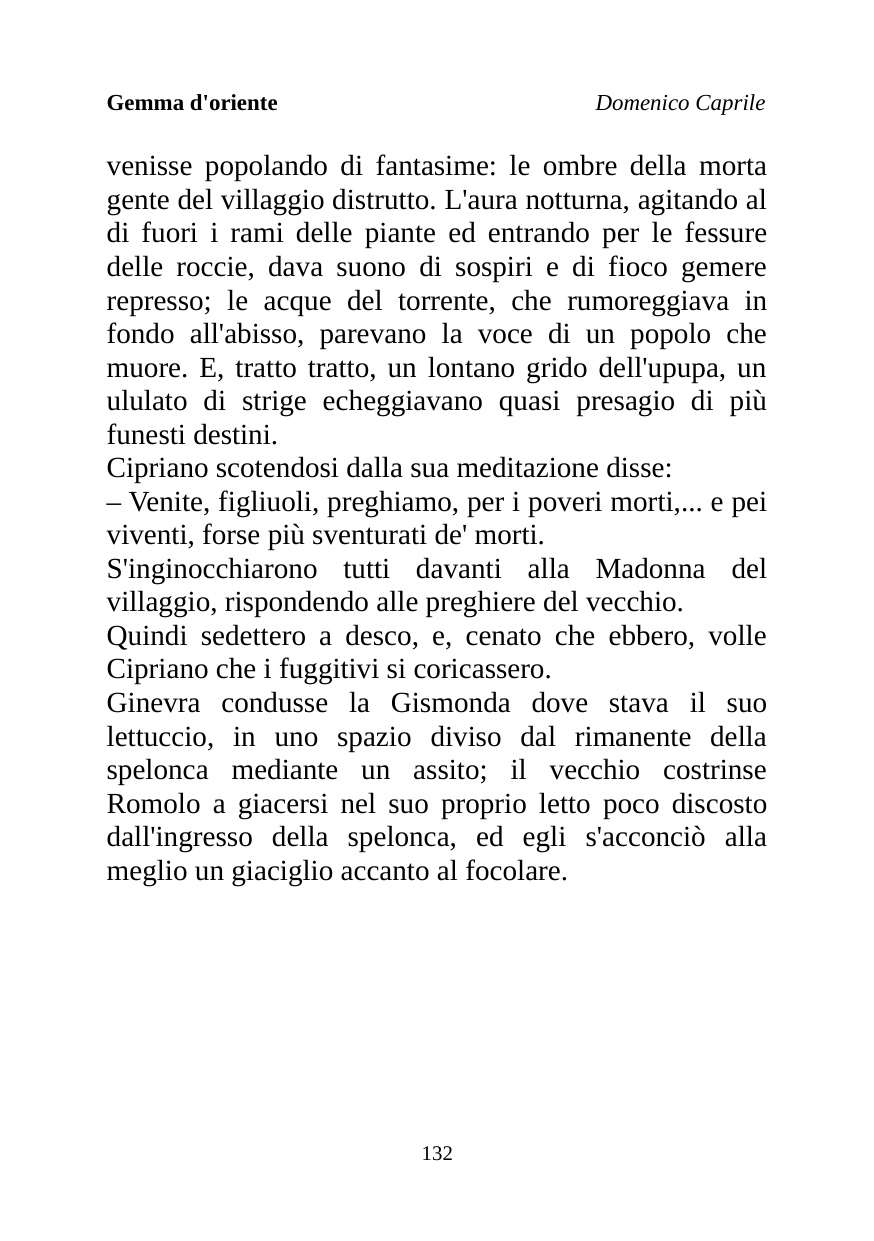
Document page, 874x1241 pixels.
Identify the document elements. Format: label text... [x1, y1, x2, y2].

text Quindi sedettero a desco, e, cenato che ebbero, volle Cipriano che i fuggitivi si coricassero. [106, 618, 768, 685]
text Cipriano scotendosi dalla sua meditazione disse: [106, 450, 768, 484]
text – Venite, figliuoli, preghiamo, per i poveri morti,... e pei viventi, forse più sventurati de' morti. [106, 484, 768, 551]
text S'inginocchiarono tutti davanti alla Madonna del villaggio, rispondendo alle preghiere del vecchio. [106, 551, 768, 618]
text Ginevra condusse la Gismonda dove stava il suo lettuccio, in uno spazio diviso dal rimanente della spelonca mediante un assito; il vecchio costrinse Romolo a giacersi nel suo proprio letto poco discosto dall'ingresso della spelonca, ed egli s'acconciò alla meglio un giaciglio accanto al focolare. [106, 685, 768, 886]
text venisse popolando di fantasime: le ombre della morta gente del villaggio distrutto. L'aura notturna, agitando al di fuori i rami delle piante ed entrando per le fessure delle roccie, dava suono di sospiri e di fioco gemere represso; le acque del torrente, che rumoreggiava in fondo all'abisso, parevano la voce di un popolo che muore. E, tratto tratto, un lontano grido dell'upupa, un ululato di strige echeggiavano quasi presagio di più funesti destini. [106, 148, 768, 450]
